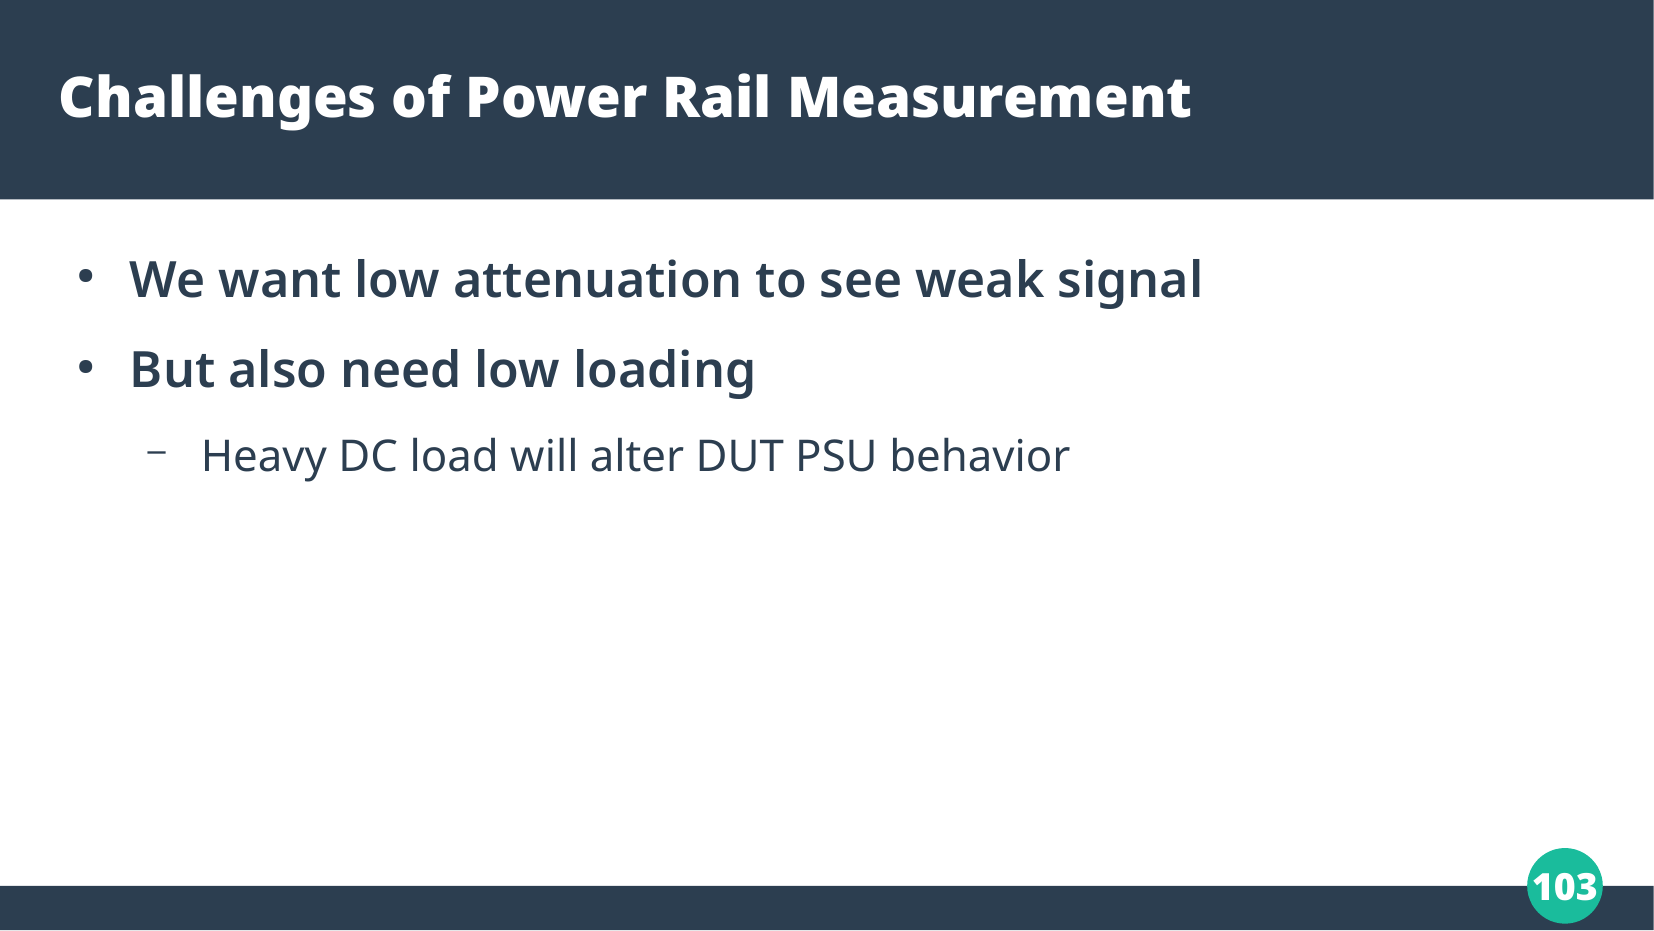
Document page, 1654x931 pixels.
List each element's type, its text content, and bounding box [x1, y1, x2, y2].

list We want low attenuation to see weak signal But also need low loading Heavy DC load will alter DUT PSU behavior [59, 243, 1595, 864]
title Challenges of Power Rail Measurement [59, 37, 1595, 155]
